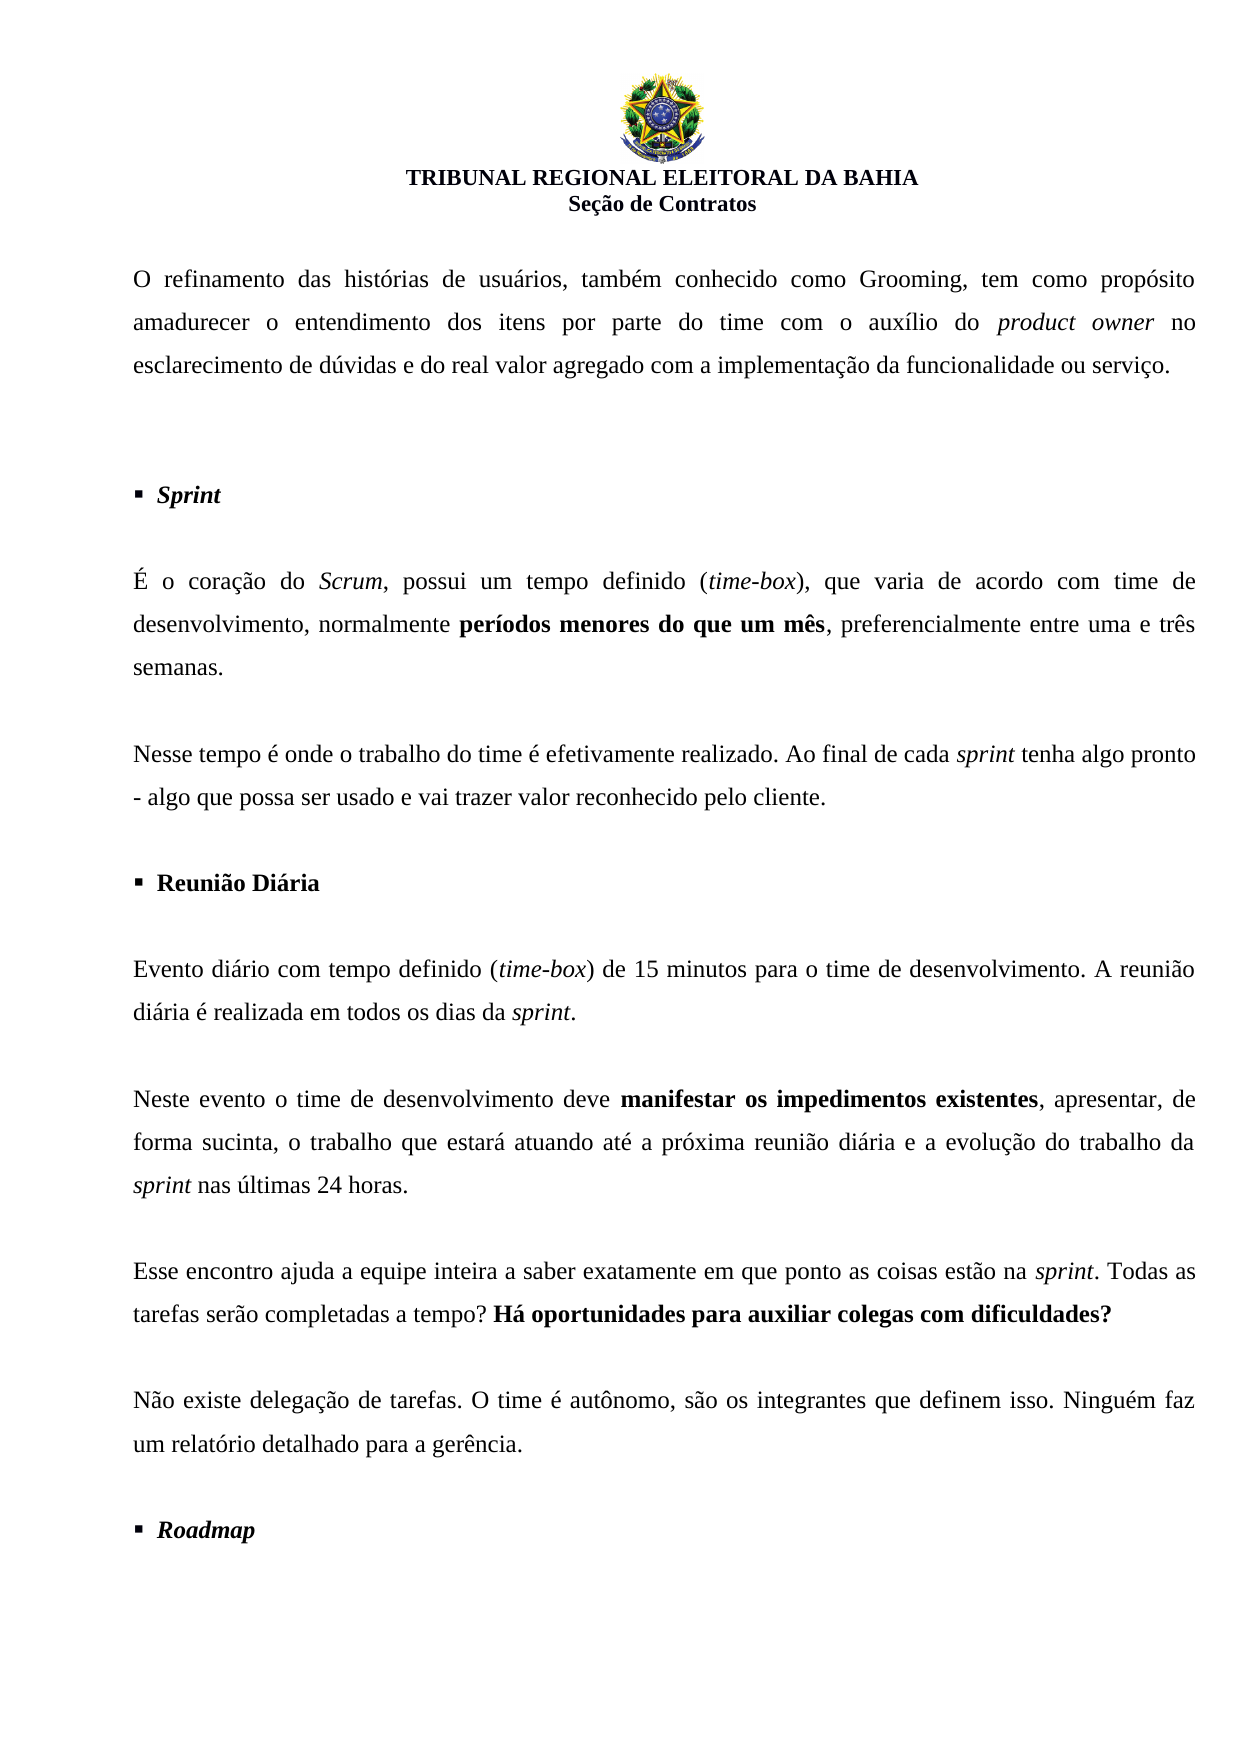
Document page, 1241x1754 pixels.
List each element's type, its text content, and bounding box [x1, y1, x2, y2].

text Evento diário com tempo definido (time-box) de 15 minutos para o time de desenvolvimento. A reunião diária é realizada em todos os dias da sprint. [133, 954, 1196, 1026]
text Esse encontro ajuda a equipe inteira a saber exatamente em que ponto as coisas estão na sprint. Todas as tarefas serão completadas a tempo? Há oportunidades para auxiliar colegas com dificuldades? [133, 1256, 1196, 1328]
list Sprint [133, 480, 1196, 509]
text Não existe delegação de tarefas. O time é autônomo, são os integrantes que definem isso. Ninguém faz um relatório detalhado para a gerência. [133, 1386, 1196, 1457]
text É o coração do Scrum, possui um tempo definido (time-box), que varia de acordo com time de desenvolvimento, normalmente períodos menores do que um mês, preferencialmente entre uma e três semanas. [133, 566, 1196, 681]
text Neste evento o time de desenvolvimento deve manifestar os impedimentos existentes, apresentar, de forma sucinta, o trabalho que estará atuando até a próxima reunião diária e a evolução do trabalho da sprint nas últimas 24 horas. [133, 1084, 1196, 1199]
list Roadmap [133, 1515, 1196, 1544]
text Nesse tempo é onde o trabalho do time é efetivamente realizado. Ao final de cada sprint tenha algo pronto - algo que possa ser usado e vai trazer valor reconhecido pelo cliente. [133, 739, 1196, 811]
text O refinamento das histórias de usuários, também conhecido como Grooming, tem como propósito amadurecer o entendimento dos itens por parte do time com o auxílio do product owner no esclarecimento de dúvidas e do real valor agregado com a implementação da funcionalidade ou serviço. [133, 264, 1196, 379]
list Reunião Diária [133, 868, 1196, 897]
